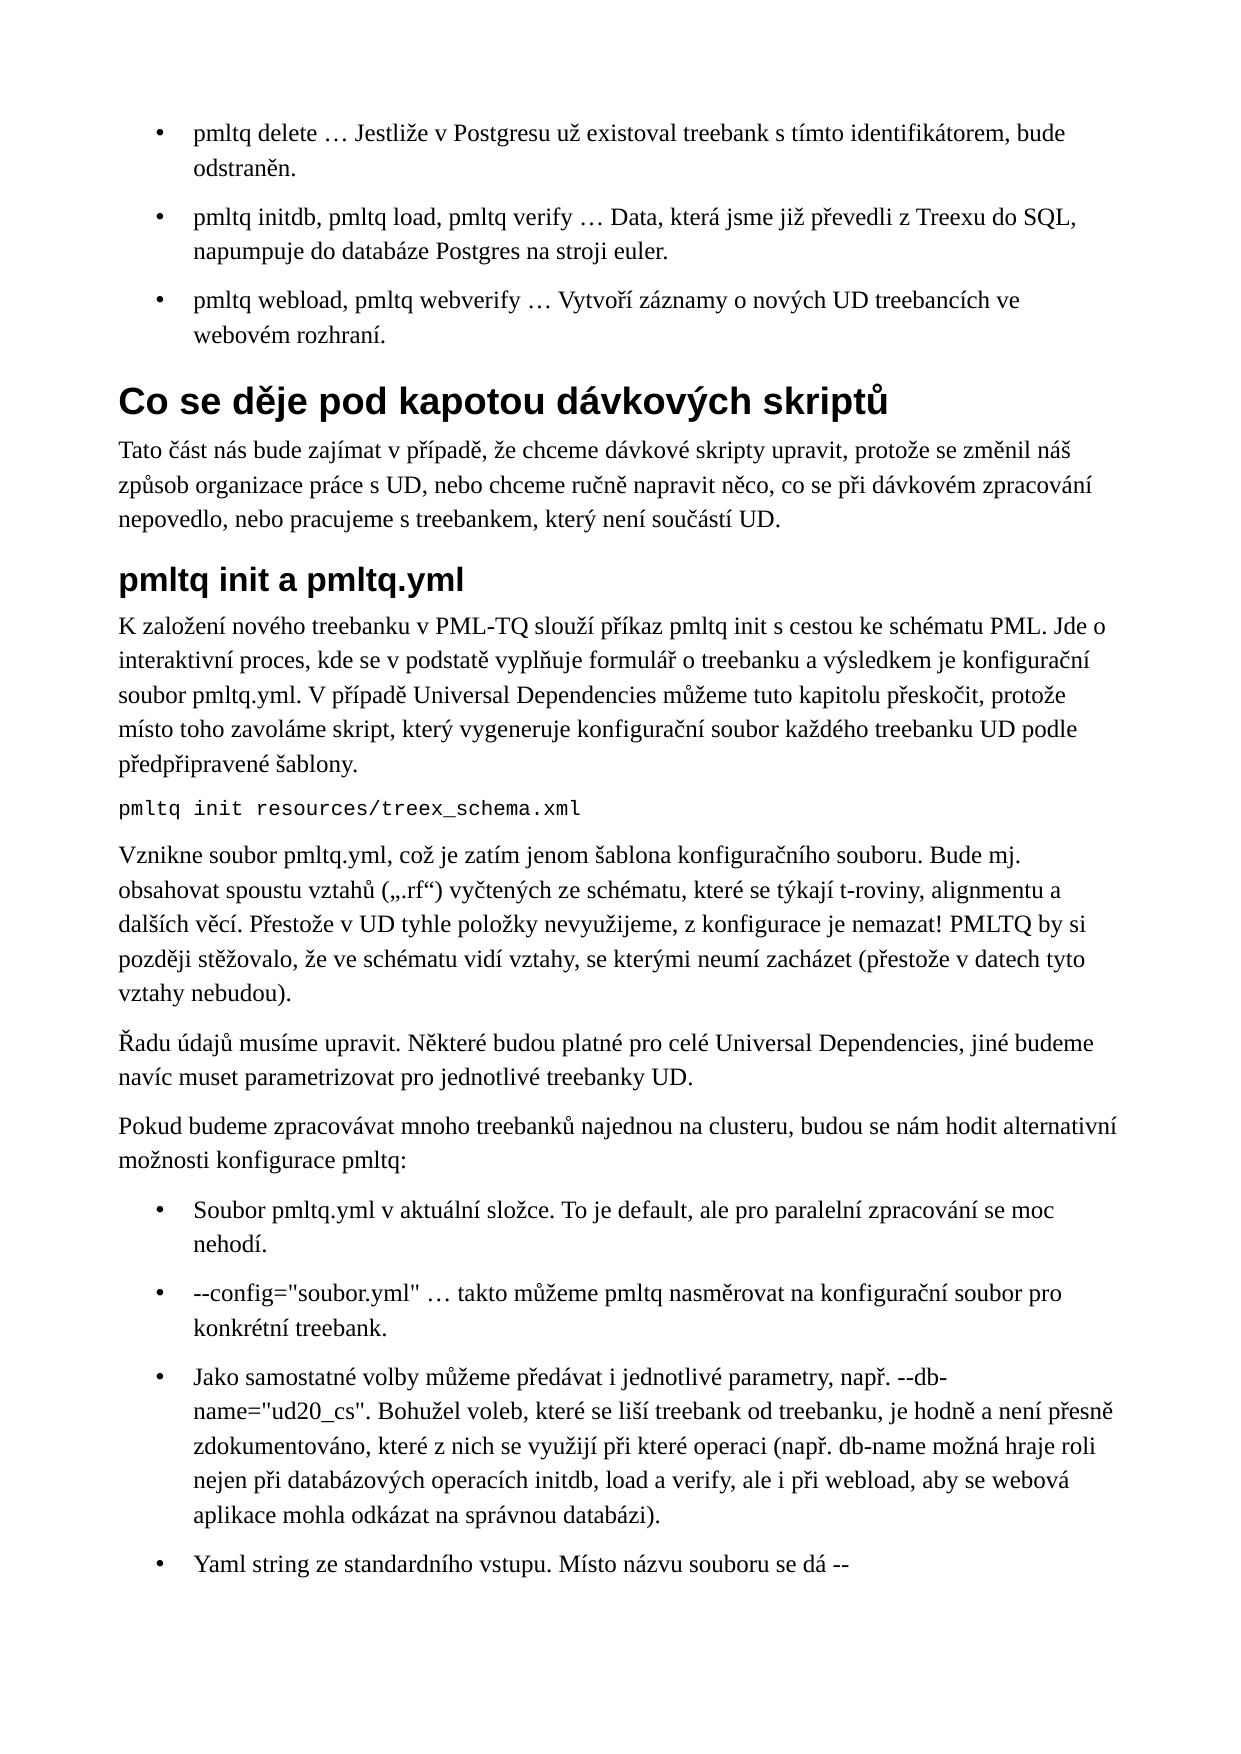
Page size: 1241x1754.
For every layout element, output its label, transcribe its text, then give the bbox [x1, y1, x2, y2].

list Yaml string ze standardního vstupu. Místo názvu souboru se dá -- [156, 1549, 1122, 1577]
list pmltq delete … Jestliže v Postgresu už existoval treebank s tímto identifikátorem, bude odstraněn. [156, 118, 1122, 181]
list pmltq webload, pmltq webverify … Vytvoří záznamy o nových UD treebancích ve webovém rozhraní. [156, 285, 1122, 348]
text Pokud budeme zpracovávat mnoho treebanků najednou na clusteru, budou se nám hodit alternativní možnosti konfigurace pmltq: [118, 1111, 1122, 1174]
text pmltq init resources/treex_schema.xml [118, 798, 1122, 821]
text K založení nového treebanku v PML-TQ slouží příkaz pmltq init s cestou ke schématu PML. Jde o interaktivní proces, kde se v podstatě vyplňuje formulář o treebanku a výsledkem je konfigurační soubor pmltq.yml. V případě Universal Dependencies můžeme tuto kapitolu přeskočit, protože místo toho zavoláme skript, který vygeneruje konfigurační soubor každého treebanku UD podle předpřipravené šablony. [118, 611, 1122, 777]
subtitle pmltq init a pmltq.yml [118, 559, 1122, 598]
list Jako samostatné volby můžeme předávat i jednotlivé parametry, např. --db-name="ud20_cs". Bohužel voleb, které se liší treebank od treebanku, je hodně a není přesně zdokumentováno, které z nich se využijí při které operaci (např. db-name možná hraje roli nejen při databázových operacích initdb, load a verify, ale i při webload, aby se webová aplikace mohla odkázat na správnou databázi). [156, 1362, 1122, 1528]
text Řadu údajů musíme upravit. Některé budou platné pro celé Universal Dependencies, jiné budeme navíc muset parametrizovat pro jednotlivé treebanky UD. [118, 1028, 1122, 1091]
text Tato část nás bude zajímat v případě, že chceme dávkové skripty upravit, protože se změnil náš způsob organizace práce s UD, nebo chceme ručně napravit něco, co se při dávkovém zpracování nepovedlo, nebo pracujeme s treebankem, který není součástí UD. [118, 435, 1122, 533]
list --config="soubor.yml" … takto můžeme pmltq nasměrovat na konfigurační soubor pro konkrétní treebank. [156, 1278, 1122, 1341]
subtitle Co se děje pod kapotou dávkových skriptů [118, 379, 1122, 423]
text Vznikne soubor pmltq.yml, což je zatím jenom šablona konfiguračního souboru. Bude mj. obsahovat spoustu vztahů („.rf“) vyčtených ze schématu, které se týkají t-roviny, alignmentu a dalších věcí. Přestože v UD tyhle položky nevyužijeme, z konfigurace je nemazat! PMLTQ by si později stěžovalo, že ve schématu vidí vztahy, se kterými neumí zacházet (přestože v datech tyto vztahy nebudou). [118, 841, 1122, 1007]
list Soubor pmltq.yml v aktuální složce. To je default, ale pro paralelní zpracování se moc nehodí. [156, 1195, 1122, 1258]
list pmltq initdb, pmltq load, pmltq verify … Data, která jsme již převedli z Treexu do SQL, napumpuje do databáze Postgres na stroji euler. [156, 202, 1122, 265]
